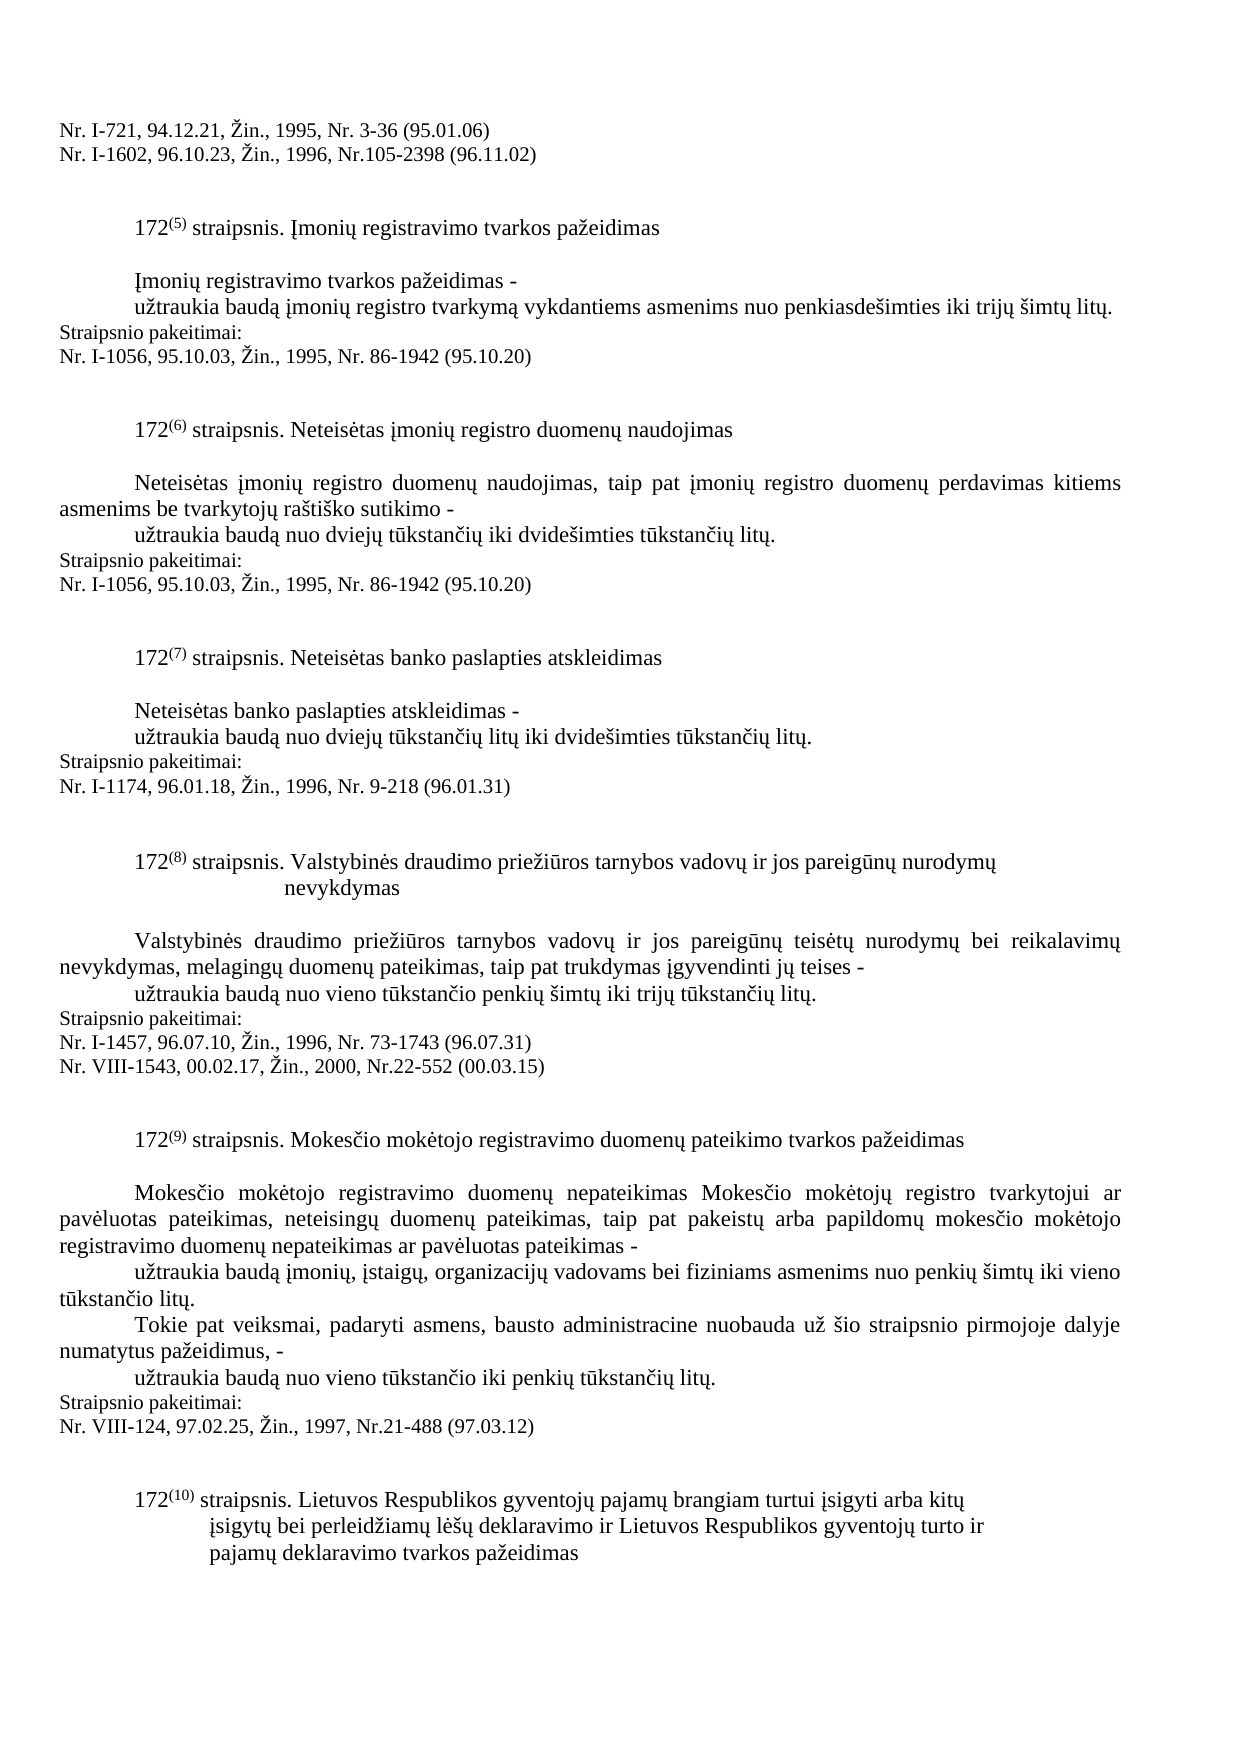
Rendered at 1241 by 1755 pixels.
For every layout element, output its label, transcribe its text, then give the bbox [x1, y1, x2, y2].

text Mokesčio mokėtojo registravimo duomenų nepateikimas Mokesčio mokėtojų registro tvarkytojui ar pavėluotas pateikimas, neteisingų duomenų pateikimas, taip pat pakeistų arba papildomų mokesčio mokėtojo registravimo duomenų nepateikimas ar pavėluotas pateikimas - [59, 1179, 1122, 1258]
text užtraukia baudą nuo vieno tūkstančio iki penkių tūkstančių litų. [59, 1364, 1122, 1390]
text Nr. VIII-124, 97.02.25, Žin., 1997, Nr.21-488 (97.03.12) [59, 1414, 1122, 1438]
text Nr. I-1602, 96.10.23, Žin., 1996, Nr.105-2398 (96.11.02) [59, 142, 1122, 166]
text Įmonių registravimo tvarkos pažeidimas - [59, 267, 1122, 293]
text Tokie pat veiksmai, padaryti asmens, bausto administracine nuobauda už šio straipsnio pirmojoje dalyje numatytus pažeidimus, - [59, 1311, 1122, 1364]
text Neteisėtas įmonių registro duomenų naudojimas, taip pat įmonių registro duomenų perdavimas kitiems asmenims be tvarkytojų raštiško sutikimo - [59, 469, 1122, 521]
text 172(9) straipsnis. Mokesčio mokėtojo registravimo duomenų pateikimo tvarkos pažeidimas [59, 1126, 1122, 1153]
text užtraukia baudą įmonių, įstaigų, organizacijų vadovams bei fiziniams asmenims nuo penkių šimtų iki vieno tūkstančio litų. [59, 1258, 1122, 1311]
text nevykdymas [284, 874, 1122, 901]
text Straipsnio pakeitimai: [59, 548, 1122, 572]
text Nr. I-721, 94.12.21, Žin., 1995, Nr. 3-36 (95.01.06) [59, 118, 1122, 142]
text Nr. I-1056, 95.10.03, Žin., 1995, Nr. 86-1942 (95.10.20) [59, 572, 1122, 596]
text užtraukia baudą nuo dviejų tūkstančių iki dvidešimties tūkstančių litų. [59, 521, 1122, 548]
text pajamų deklaravimo tvarkos pažeidimas [209, 1539, 1122, 1565]
text Straipsnio pakeitimai: [59, 1390, 1122, 1414]
text 172(10) straipsnis. Lietuvos Respublikos gyventojų pajamų brangiam turtui įsigyti arba kitų [59, 1486, 1122, 1513]
text Nr. I-1056, 95.10.03, Žin., 1995, Nr. 86-1942 (95.10.20) [59, 344, 1122, 368]
text užtraukia baudą nuo dviejų tūkstančių litų iki dvidešimties tūkstančių litų. [59, 723, 1122, 749]
text Nr. VIII-1543, 00.02.17, Žin., 2000, Nr.22-552 (00.03.15) [59, 1054, 1122, 1078]
text užtraukia baudą įmonių registro tvarkymą vykdantiems asmenims nuo penkiasdešimties iki trijų šimtų litų. [59, 293, 1122, 320]
text įsigytų bei perleidžiamų lėšų deklaravimo ir Lietuvos Respublikos gyventojų turto ir [134, 1513, 1122, 1539]
text Straipsnio pakeitimai: [59, 749, 1122, 773]
text Valstybinės draudimo priežiūros tarnybos vadovų ir jos pareigūnų teisėtų nurodymų bei reikalavimų nevykdymas, melagingų duomenų pateikimas, taip pat trukdymas įgyvendinti jų teises - [59, 927, 1122, 980]
text Straipsnio pakeitimai: [59, 320, 1122, 344]
text Straipsnio pakeitimai: [59, 1006, 1122, 1030]
text 172(6) straipsnis. Neteisėtas įmonių registro duomenų naudojimas [59, 416, 1122, 442]
text 172(7) straipsnis. Neteisėtas banko paslapties atskleidimas [59, 644, 1122, 670]
text 172(5) straipsnis. Įmonių registravimo tvarkos pažeidimas [59, 214, 1122, 241]
text Nr. I-1174, 96.01.18, Žin., 1996, Nr. 9-218 (96.01.31) [59, 773, 1122, 798]
text Neteisėtas banko paslapties atskleidimas - [59, 697, 1122, 723]
text Nr. I-1457, 96.07.10, Žin., 1996, Nr. 73-1743 (96.07.31) [59, 1030, 1122, 1054]
text 172(8) straipsnis. Valstybinės draudimo priežiūros tarnybos vadovų ir jos pareigūnų nurodymų [134, 848, 1122, 874]
text užtraukia baudą nuo vieno tūkstančio penkių šimtų iki trijų tūkstančių litų. [59, 980, 1122, 1006]
